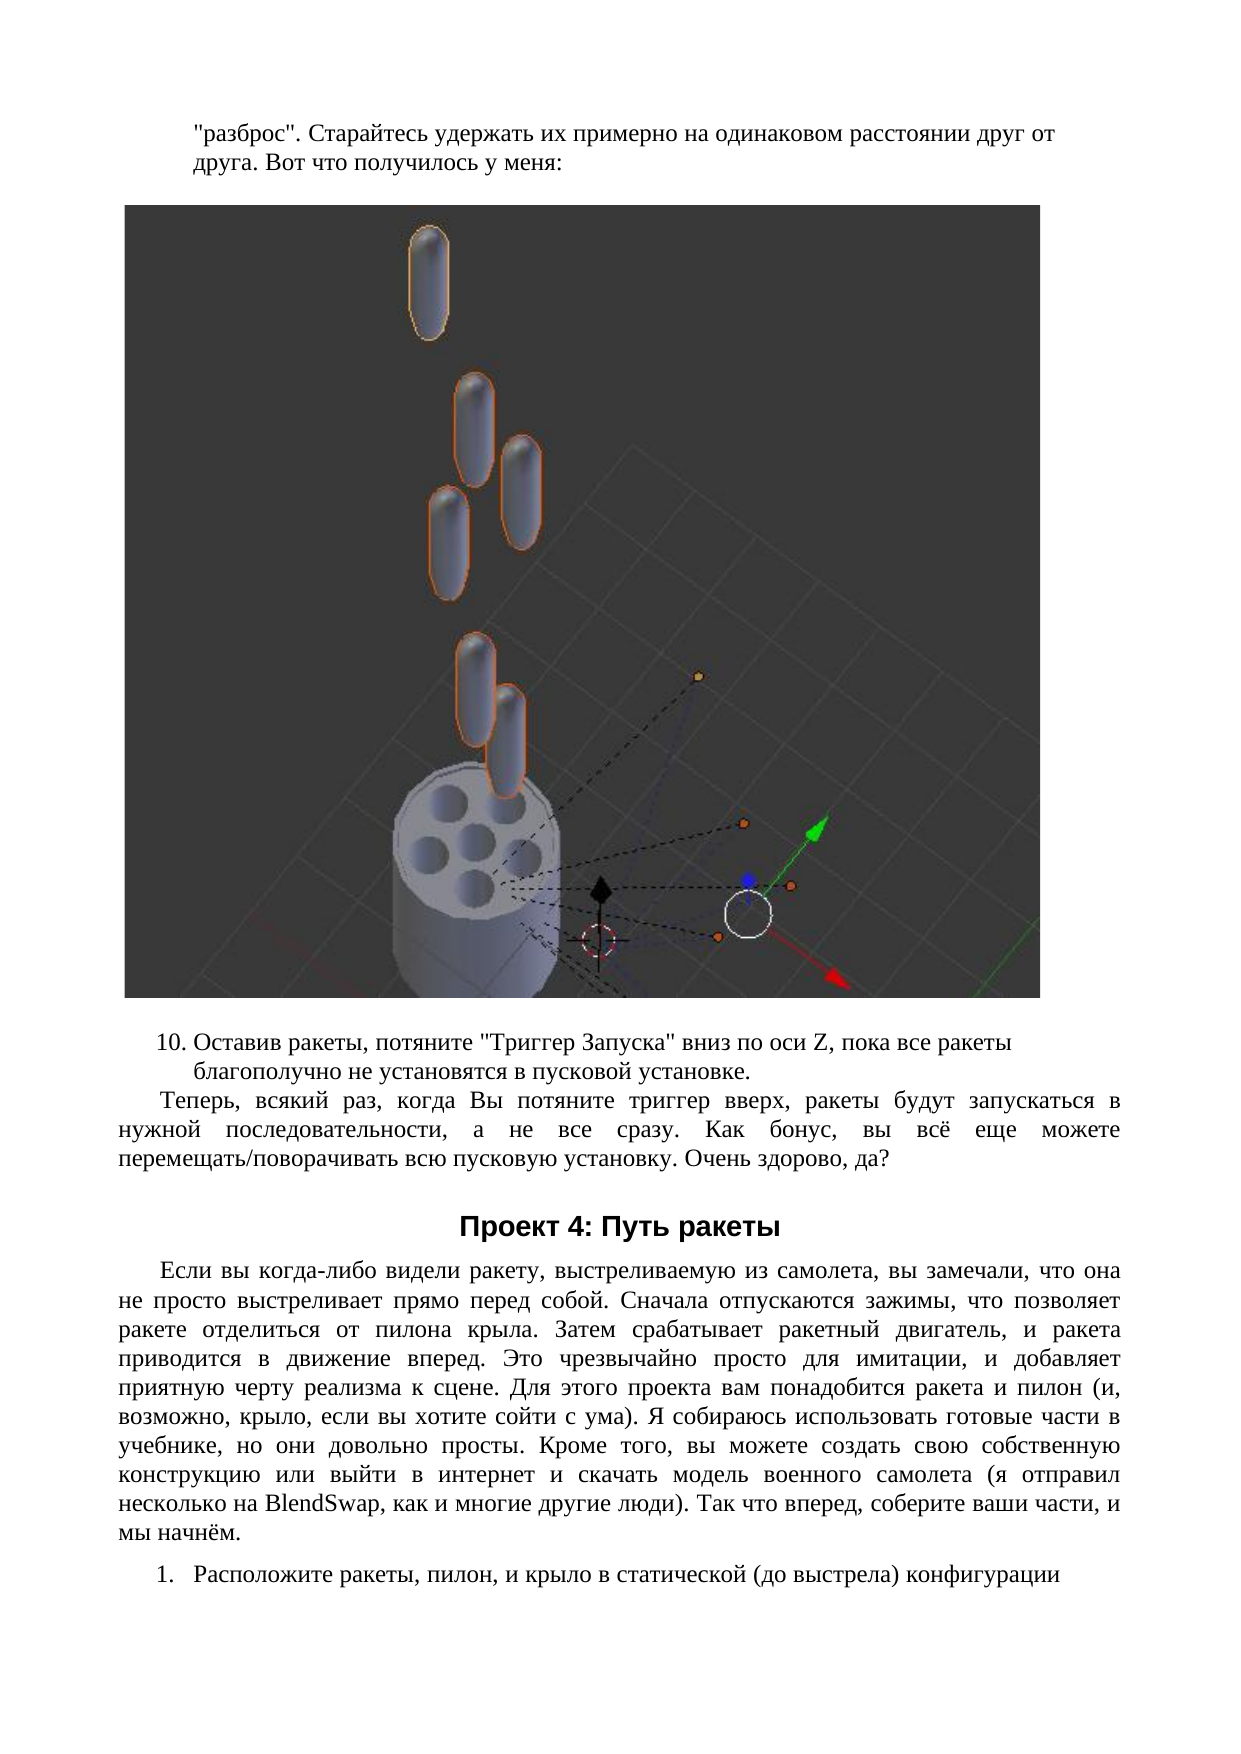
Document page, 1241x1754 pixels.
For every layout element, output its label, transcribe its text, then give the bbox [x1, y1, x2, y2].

text Теперь, всякий раз, когда Вы потяните триггер вверх, ракеты будут запускаться в нужной последовательности, а не все сразу. Как бонус, вы всё еще можете перемещать/поворачивать всю пусковую установку. Очень здорово, да? [118, 1085, 1122, 1172]
list Оставив ракеты, потяните "Триггер Запуска" вниз по оси Z, пока все ракеты благополучно не установятся в пусковой установке. [156, 1027, 1122, 1085]
picture [124, 205, 1041, 998]
list "разброс". Старайтесь удержать их примерно на одинаковом расстоянии друг от друга. Вот что получилось у меня: [156, 118, 1122, 176]
subtitle Проект 4: Путь ракеты [118, 1209, 1122, 1243]
text Если вы когда-либо видели ракету, выстреливаемую из самолета, вы замечали, что она не просто выстреливает прямо перед собой. Сначала отпускаются зажимы, что позволяет ракете отделиться от пилона крыла. Затем срабатывает ракетный двигатель, и ракета приводится в движение вперед. Это чрезвычайно просто для имитации, и добавляет приятную черту реализма к сцене. Для этого проекта вам понадобится ракета и пилон (и, возможно, крыло, если вы хотите сойти с ума). Я собираюсь использовать готовые части в учебнике, но они довольно просты. Кроме того, вы можете создать свою собственную конструкцию или выйти в интернет и скачать модель военного самолета (я отправил несколько на BlendSwap, как и многие другие люди). Так что вперед, соберите ваши части, и мы начнём. [118, 1255, 1122, 1546]
list Расположите ракеты, пилон, и крыло в статической (до выстрела) конфигурации [156, 1558, 1122, 1588]
